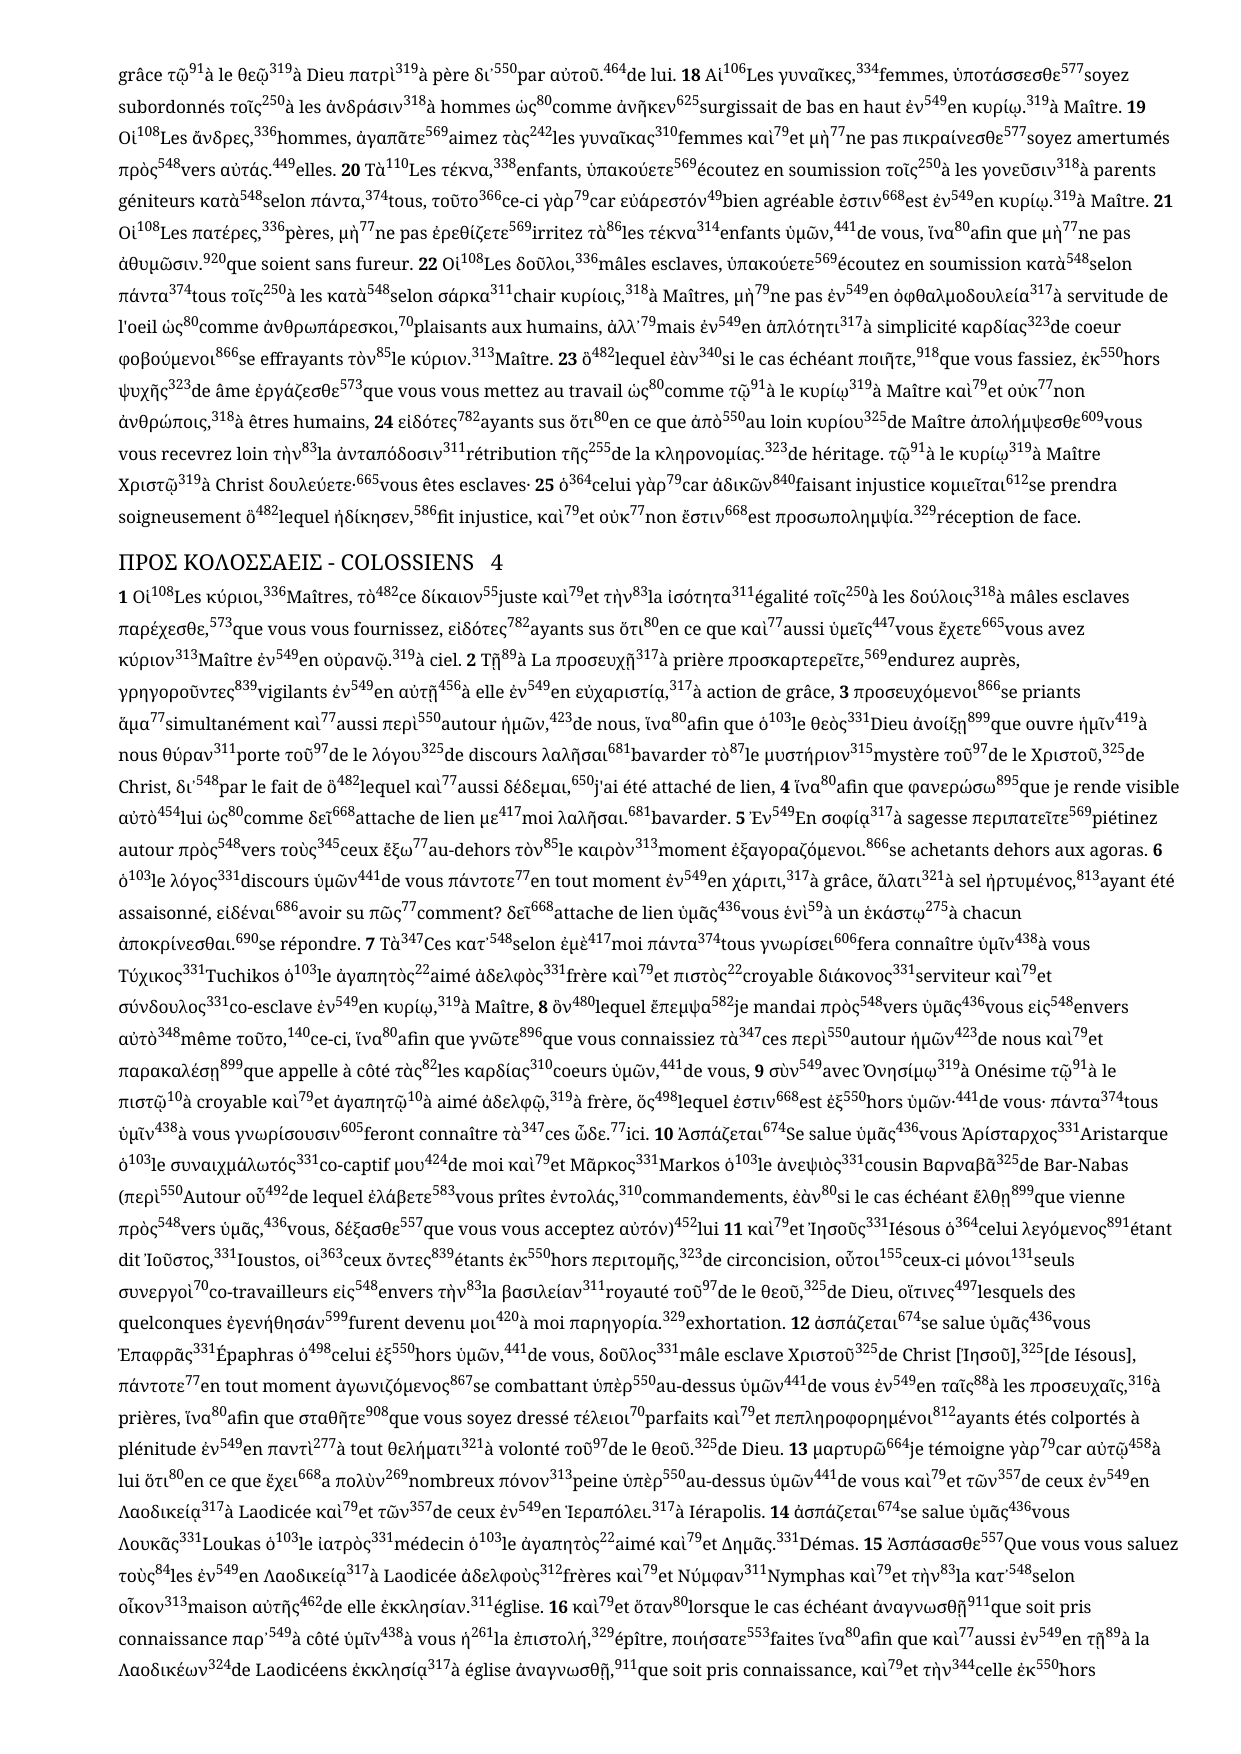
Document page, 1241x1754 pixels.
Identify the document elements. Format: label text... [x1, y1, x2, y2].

text 1 Οἱ108Les κύριοι,336Maîtres, τὸ482ce δίκαιον55juste καὶ79et τὴν83la ἰσότητα311égalité τοῖς250à les δούλοις318à mâles esclaves παρέχεσθε,573que vous vous fournissez, εἰδότες782ayants sus ὅτι80en ce que καὶ77aussi ὑμεῖς447vous ἔχετε665vous avez κύριον313Maître ἐν549en οὐρανῷ.319à ciel. 2 Τῇ89à La προσευχῇ317à prière προσκαρτερεῖτε,569endurez auprès, γρηγοροῦντες839vigilants ἐν549en αὐτῇ456à elle ἐν549en εὐχαριστίᾳ,317à action de grâce, 3 προσευχόμενοι866se priants ἅμα77simultanément καὶ77aussi περὶ550autour ἡμῶν,423de nous, ἵνα80afin que ὁ103le θεὸς331Dieu ἀνοίξῃ899que ouvre ἡμῖν419à nous θύραν311porte τοῦ97de le λόγου325de discours λαλῆσαι681bavarder τὸ87le μυστήριον315mystère τοῦ97de le Χριστοῦ,325de Christ, δι᾽548par le fait de ὃ482lequel καὶ77aussi δέδεμαι,650j'ai été attaché de lien, 4 ἵνα80afin que φανερώσω895que je rende visible αὐτὸ454lui ὡς80comme δεῖ668attache de lien με417moi λαλῆσαι.681bavarder. 5 Ἐν549En σοφίᾳ317à sagesse περιπατεῖτε569piétinez autour πρὸς548vers τοὺς345ceux ἔξω77au-dehors τὸν85le καιρὸν313moment ἐξαγοραζόμενοι.866se achetants dehors aux agoras. 6 ὁ103le λόγος331discours ὑμῶν441de vous πάντοτε77en tout moment ἐν549en χάριτι,317à grâce, ἅλατι321à sel ἠρτυμένος,813ayant été assaisonné, εἰδέναι686avoir su πῶς77comment? δεῖ668attache de lien ὑμᾶς436vous ἑνὶ59à un ἑκάστῳ275à chacun ἀποκρίνεσθαι.690se répondre. 7 Τὰ347Ces κατ᾽548selon ἐμὲ417moi πάντα374tous γνωρίσει606fera connaître ὑμῖν438à vous Τύχικος331Tuchikos ὁ103le ἀγαπητὸς22aimé ἀδελφὸς331frère καὶ79et πιστὸς22croyable διάκονος331serviteur καὶ79et σύνδουλος331co-esclave ἐν549en κυρίῳ,319à Maître, 8 ὃν480lequel ἔπεμψα582je mandai πρὸς548vers ὑμᾶς436vous εἰς548envers αὐτὸ348même τοῦτο,140ce-ci, ἵνα80afin que γνῶτε896que vous connaissiez τὰ347ces περὶ550autour ἡμῶν423de nous καὶ79et παρακαλέσῃ899que appelle à côté τὰς82les καρδίας310coeurs ὑμῶν,441de vous, 9 σὺν549avec Ὀνησίμῳ319à Onésime τῷ91à le πιστῷ10à croyable καὶ79et ἀγαπητῷ10à aimé ἀδελφῷ,319à frère, ὅς498lequel ἐστιν668est ἐξ550hors ὑμῶν·441de vous· πάντα374tous ὑμῖν438à vous γνωρίσουσιν605feront connaître τὰ347ces ὧδε.77ici. 10 Ἀσπάζεται674Se salue ὑμᾶς436vous Ἀρίσταρχος331Aristarque ὁ103le συναιχμάλωτός331co-captif μου424de moi καὶ79et Μᾶρκος331Markos ὁ103le ἀνεψιὸς331cousin Βαρναβᾶ325de Bar-Nabas (περὶ550Autour οὗ492de lequel ἐλάβετε583vous prîtes ἐντολάς,310commandements, ἐὰν80si le cas échéant ἔλθῃ899que vienne πρὸς548vers ὑμᾶς,436vous, δέξασθε557que vous vous acceptez αὐτόν)452lui 11 καὶ79et Ἰησοῦς331Iésous ὁ364celui λεγόμενος891étant dit Ἰοῦστος,331Ioustos, οἱ363ceux ὄντες839étants ἐκ550hors περιτομῆς,323de circoncision, οὗτοι155ceux-ci μόνοι131seuls συνεργοὶ70co-travailleurs εἰς548envers τὴν83la βασιλείαν311royauté τοῦ97de le θεοῦ,325de Dieu, οἵτινες497lesquels des quelconques ἐγενήθησάν599furent devenu μοι420à moi παρηγορία.329exhortation. 12 ἀσπάζεται674se salue ὑμᾶς436vous Ἐπαφρᾶς331Épaphras ὁ498celui ἐξ550hors ὑμῶν,441de vous, δοῦλος331mâle esclave Χριστοῦ325de Christ [Ἰησοῦ],325[de Iésous], πάντοτε77en tout moment ἀγωνιζόμενος867se combattant ὑπὲρ550au-dessus ὑμῶν441de vous ἐν549en ταῖς88à les προσευχαῖς,316à prières, ἵνα80afin que σταθῆτε908que vous soyez dressé τέλειοι70parfaits καὶ79et πεπληροφορημένοι812ayants étés colportés à plénitude ἐν549en παντὶ277à tout θελήματι321à volonté τοῦ97de le θεοῦ.325de Dieu. 13 μαρτυρῶ664je témoigne γὰρ79car αὐτῷ458à lui ὅτι80en ce que ἔχει668a πολὺν269nombreux πόνον313peine ὑπὲρ550au-dessus ὑμῶν441de vous καὶ79et τῶν357de ceux ἐν549en Λαοδικείᾳ317à Laodicée καὶ79et τῶν357de ceux ἐν549en Ἱεραπόλει.317à Iérapolis. 14 ἀσπάζεται674se salue ὑμᾶς436vous Λουκᾶς331Loukas ὁ103le ἰατρὸς331médecin ὁ103le ἀγαπητὸς22aimé καὶ79et Δημᾶς.331Démas. 15 Ἀσπάσασθε557Que vous vous saluez τοὺς84les ἐν549en Λαοδικείᾳ317à Laodicée ἀδελφοὺς312frères καὶ79et Νύμφαν311Nymphas καὶ79et τὴν83la κατ᾽548selon οἶκον313maison αὐτῆς462de elle ἐκκλησίαν.311église. 16 καὶ79et ὅταν80lorsque le cas échéant ἀναγνωσθῇ911que soit pris connaissance παρ᾽549à côté ὑμῖν438à vous ἡ261la ἐπιστολή,329épître, ποιήσατε553faites ἵνα80afin que καὶ77aussi ἐν549en τῇ89à la Λαοδικέων324de Laodicéens ἐκκλησίᾳ317à église ἀναγνωσθῇ,911que soit pris connaissance, καὶ79et τὴν344celle ἐκ550hors Λαοδικείας323de Laodicée ἵνα80afin que καὶ77aussi ὑμεῖς447vous ἀναγνῶτε.896que vous preniez connaissance. 17 καὶ79et εἴπατε553dites Ἀρχίππῳ·319à Archippos· βλέπε570regarde τὴν83la διακονίαν311service ἣν478laquelle παρέλαβες584tu pris à côté ἐν549en κυρίῳ,319à Maître, ἵνα80afin que αὐτὴν450elle πληροῖς.919que tu fasses plénitude. 18 Ὁ103Le ἀσπασμὸς331salutation τῇ350à celle ἐμῇ222à mienne χειρὶ317à main Παύλου.325de Paulus. μνημονεύετέ569souvenez μου424de moi τῶν96de les δεσμῶν.324de liens. ἡ101la χάρις329grâce μεθ᾽550avec ὑμῶν.441de vous. [118, 581, 1181, 1682]
text 1 Εἰ80Si οὖν79donc συνηγέρθητε597vous fûtes éveillé ensemble τῷ91à le Χριστῷ,319à Christ, τὰ347ces ἄνω77en haut ζητεῖτε,569cherchez, οὗ77où ὁ103le Χριστός331Christ ἐστιν668est ἐν549en δεξιᾷ57à droite τοῦ97de le θεοῦ325de Dieu καθήμενος·867se étant assis· 2 τὰ347ces ἄνω77en haut φρονεῖτε,569pensez, μὴ77ne pas τὰ347ces ἐπὶ550sur τῆς95de la γῆς.323de terre. 3 ἀπεθάνετε583vous mourûtes loin γὰρ79car καὶ79et ἡ101la ζωὴ329vie ὑμῶν441de vous κέκρυπται654a été caché σὺν549avec τῷ91à le Χριστῷ319à Christ ἐν549en τῷ91à le θεῷ·319à Dieu· 4 ὅταν80lorsque le cas échéant ὁ103le Χριστὸς331Christ φανερωθῇ,911que soit rendu visible, ἡ101la ζωὴ329vie ὑμῶν,441de vous, τότε77alors καὶ77aussi ὑμεῖς447vous σὺν549avec αὐτῷ458à lui φανερωθήσεσθε616vous serez rendu visible ἐν549en δόξῃ.317à gloire. 5 Νεκρώσατε553Mortifiez οὖν79donc τὰ246les μέλη314membres τὰ481ces ἐπὶ550sur τῆς95de la γῆς,323de terre, πορνείαν311pornation ἀκαθαρσίαν311impureté πάθος315passion ἐπιθυμίαν311désir en fureur κακήν,2malicieuse, καὶ79et τὴν83la πλεονεξίαν,311cupidité, ἥτις496laquelle une quelconque ἐστὶν668est εἰδωλολατρία,329idolâtrie, 6 διά548par le fait de ταῦτα347ces-ci γάρ79car ἔρχεται674se vient ἡ101la ὀργὴ329colère τοῦ97de le θεοῦ325de Dieu [ἐπὶ550[sur τοὺς84les υἱοὺς312fils τῆς95de la ἀπειθείας].323de désobéissance]. 7 ἐν549en οἷς487à lesquels καὶ77aussi ὑμεῖς447vous περιεπατήσατέ583vous piétinâtes autour ποτε,77à un moment, ὅτε77lorsque ἐζῆτε622vous viviez ἐν549en τούτοις·353à ces-ci· 8 νυνὶ77maintenant δὲ78cependant ἀπόθεσθε557que vous vous posez au loin καὶ77aussi ὑμεῖς447vous τὰ347ces πάντα,270tous, ὀργήν,311colère, θυμόν,313fureur, κακίαν,311malice, βλασφημίαν,311blasphème, αἰσχρολογίαν311discours laid ἐκ550hors τοῦ99de le στόματος327de bouche ὑμῶν·441de vous· 9 μὴ77ne pas ψεύδεσθε573que vous vous mentez εἰς548envers ἀλλήλους,501les uns les autres, ἀπεκδυσάμενοι739se ayants dépouillés loin τὸν85le παλαιὸν4vieil ἄνθρωπον313être humain σὺν549avec ταῖς88à les πράξεσιν316à pratiques αὐτοῦ464de lui 10 καὶ79et ἐνδυσάμενοι739se ayants habillés τὸν85le νέον53jeune τὸν346celui ἀνακαινούμενον875étant rénové de bas en haut εἰς548envers ἐπίγνωσιν311reconnaissance κατ᾽548selon εἰκόνα311icône τοῦ358de celui κτίσαντος716de ayant créé αὐτόν,452lui, 11 ὅπου80là où οὐκ77non ἔνι668a dans Ἕλλην331Hellèn καὶ79et Ἰουδαῖος,71Ioudaien, περιτομὴ329circoncision καὶ79et ἀκροβυστία,329prépuce, βάρβαρος,71barbare, Σκύθης,331Scythe, δοῦλος,331mâle esclave, ἐλεύθερος,71libre, ἀλλὰ79mais [τὰ]86[les] πάντα391tous καὶ79et ἐν549en πᾶσιν379à tous Χριστός.331Christ. 12 Ἐνδύσασθε557Que vous vous habillez οὖν,79donc, ὡς80comme ἐκλεκτοὶ70élus τοῦ97de le θεοῦ325de Dieu ἅγιοι70saints καὶ79et ἠγαπημένοι,812ayants étés aimés, σπλάγχνα314entrailles οἰκτιρμοῦ325de compassion χρηστότητα311utilité bonté ταπεινοφροσύνην311basse émotion πραΰτητα311douceur μακροθυμίαν,311distance de fureur, 13 ἀνεχόμενοι866se assumants ἀλλήλων504de les uns les autres καὶ79et χαριζόμενοι866se faisants grâce ἑαυτοῖς519à vous-mêmes ἐάν80si le cas échéant τις390un quelconque πρός548vers τινα373un quelconque ἔχῃ921que ait μομφήν·311blâme· καθὼς77de haut en bas comme καὶ77aussi ὁ103le κύριος331Maître ἐχαρίσατο592se fit grâce ὑμῖν,438à vous, οὕτως77ainsi καὶ77aussi ὑμεῖς·447vous· 14 ἐπὶ549sur πᾶσιν276à tous δὲ78cependant τούτοις353à ces-ci τὴν83la ἀγάπην,311amour, ὅ500lequel ἐστιν668est σύνδεσμος331lien commun τῆς95de la τελειότητος.323de perfection. 15 καὶ79et ἡ101la εἰρήνη329paix τοῦ97de le Χριστοῦ325de Christ βραβευέτω572décerne le prix ἐν549en ταῖς88à les καρδίαις316à coeurs ὑμῶν,441de vous, εἰς548envers ἣν478laquelle καὶ77aussi ἐκλήθητε597vous fûtes appelé ἐν549en ἑνὶ187à un σώματι·321à corps· καὶ79et εὐχάριστοι46d'actions de grâces γίνεσθε.573que vous vous devenez. 16 Ὁ103Le λόγος331discours τοῦ97de le Χριστοῦ325de Christ ἐνοικείτω572enhabite maison ἐν549en ὑμῖν438à vous πλουσίως,77richement, ἐν549en πάσῃ273à toute σοφίᾳ317à sagesse διδάσκοντες839enseignants καὶ79et νουθετοῦντες839admonestants ἑαυτούς,515vous-mêmes, ψαλμοῖς318à psaumes ὕμνοις318à hymnes ᾠδαῖς316à odes πνευματικαῖς7à souffliques ἐν549en [τῇ]89[à la] χάριτι317à grâce ᾄδοντες839chantants ἐν549en ταῖς88à les καρδίαις316à coeurs ὑμῶν441de vous τῷ91à le θεῷ·319à Dieu· 17 καὶ79et πᾶν375tout ὅ482lequel τι375un quelconque ἐὰν340si le cas échéant ποιῆτε918que vous fassiez ἐν549en λόγῳ319à discours ἢ79ou ἐν549en ἔργῳ,321à travail, πάντα374tous ἐν549en ὀνόματι321à nom κυρίου325de Maître Ἰησοῦ,325de Iésous, εὐχαριστοῦντες839rendants grâce τῷ91à le θεῷ319à Dieu πατρὶ319à père δι᾽550par αὐτοῦ.464de lui. 18 Αἱ106Les γυναῖκες,334femmes, ὑποτάσσεσθε577soyez subordonnés τοῖς250à les ἀνδράσιν318à hommes ὡς80comme ἀνῆκεν625surgissait de bas en haut ἐν549en κυρίῳ.319à Maître. 19 Οἱ108Les ἄνδρες,336hommes, ἀγαπᾶτε569aimez τὰς242les γυναῖκας310femmes καὶ79et μὴ77ne pas πικραίνεσθε577soyez amertumés πρὸς548vers αὐτάς.449elles. 20 Τὰ110Les τέκνα,338enfants, ὑπακούετε569écoutez en soumission τοῖς250à les γονεῦσιν318à parents géniteurs κατὰ548selon πάντα,374tous, τοῦτο366ce-ci γὰρ79car εὐάρεστόν49bien agréable ἐστιν668est ἐν549en κυρίῳ.319à Maître. 21 Οἱ108Les πατέρες,336pères, μὴ77ne pas ἐρεθίζετε569irritez τὰ86les τέκνα314enfants ὑμῶν,441de vous, ἵνα80afin que μὴ77ne pas ἀθυμῶσιν.920que soient sans fureur. 22 Οἱ108Les δοῦλοι,336mâles esclaves, ὑπακούετε569écoutez en soumission κατὰ548selon πάντα374tous τοῖς250à les κατὰ548selon σάρκα311chair κυρίοις,318à Maîtres, μὴ79ne pas ἐν549en ὀφθαλμοδουλεία317à servitude de l'oeil ὡς80comme ἀνθρωπάρεσκοι,70plaisants aux humains, ἀλλ᾽79mais ἐν549en ἁπλότητι317à simplicité καρδίας323de coeur φοβούμενοι866se effrayants τὸν85le κύριον.313Maître. 23 ὃ482lequel ἐὰν340si le cas échéant ποιῆτε,918que vous fassiez, ἐκ550hors ψυχῆς323de âme ἐργάζεσθε573que vous vous mettez au travail ὡς80comme τῷ91à le κυρίῳ319à Maître καὶ79et οὐκ77non ἀνθρώποις,318à êtres humains, 24 εἰδότες782ayants sus ὅτι80en ce que ἀπὸ550au loin κυρίου325de Maître ἀπολήμψεσθε609vous vous recevrez loin τὴν83la ἀνταπόδοσιν311rétribution τῆς255de la κληρονομίας.323de héritage. τῷ91à le κυρίῳ319à Maître Χριστῷ319à Christ δουλεύετε·665vous êtes esclaves· 25 ὁ364celui γὰρ79car ἀδικῶν840faisant injustice κομιεῖται612se prendra soigneusement ὃ482lequel ἠδίκησεν,586fit injustice, καὶ79et οὐκ77non ἔστιν668est προσωπολημψία.329réception de face. [118, 59, 1181, 528]
text ΠΡΟΣ ΚΟΛΟΣΣΑΕΙΣ - COLOSSIENS 4 [118, 547, 1181, 577]
